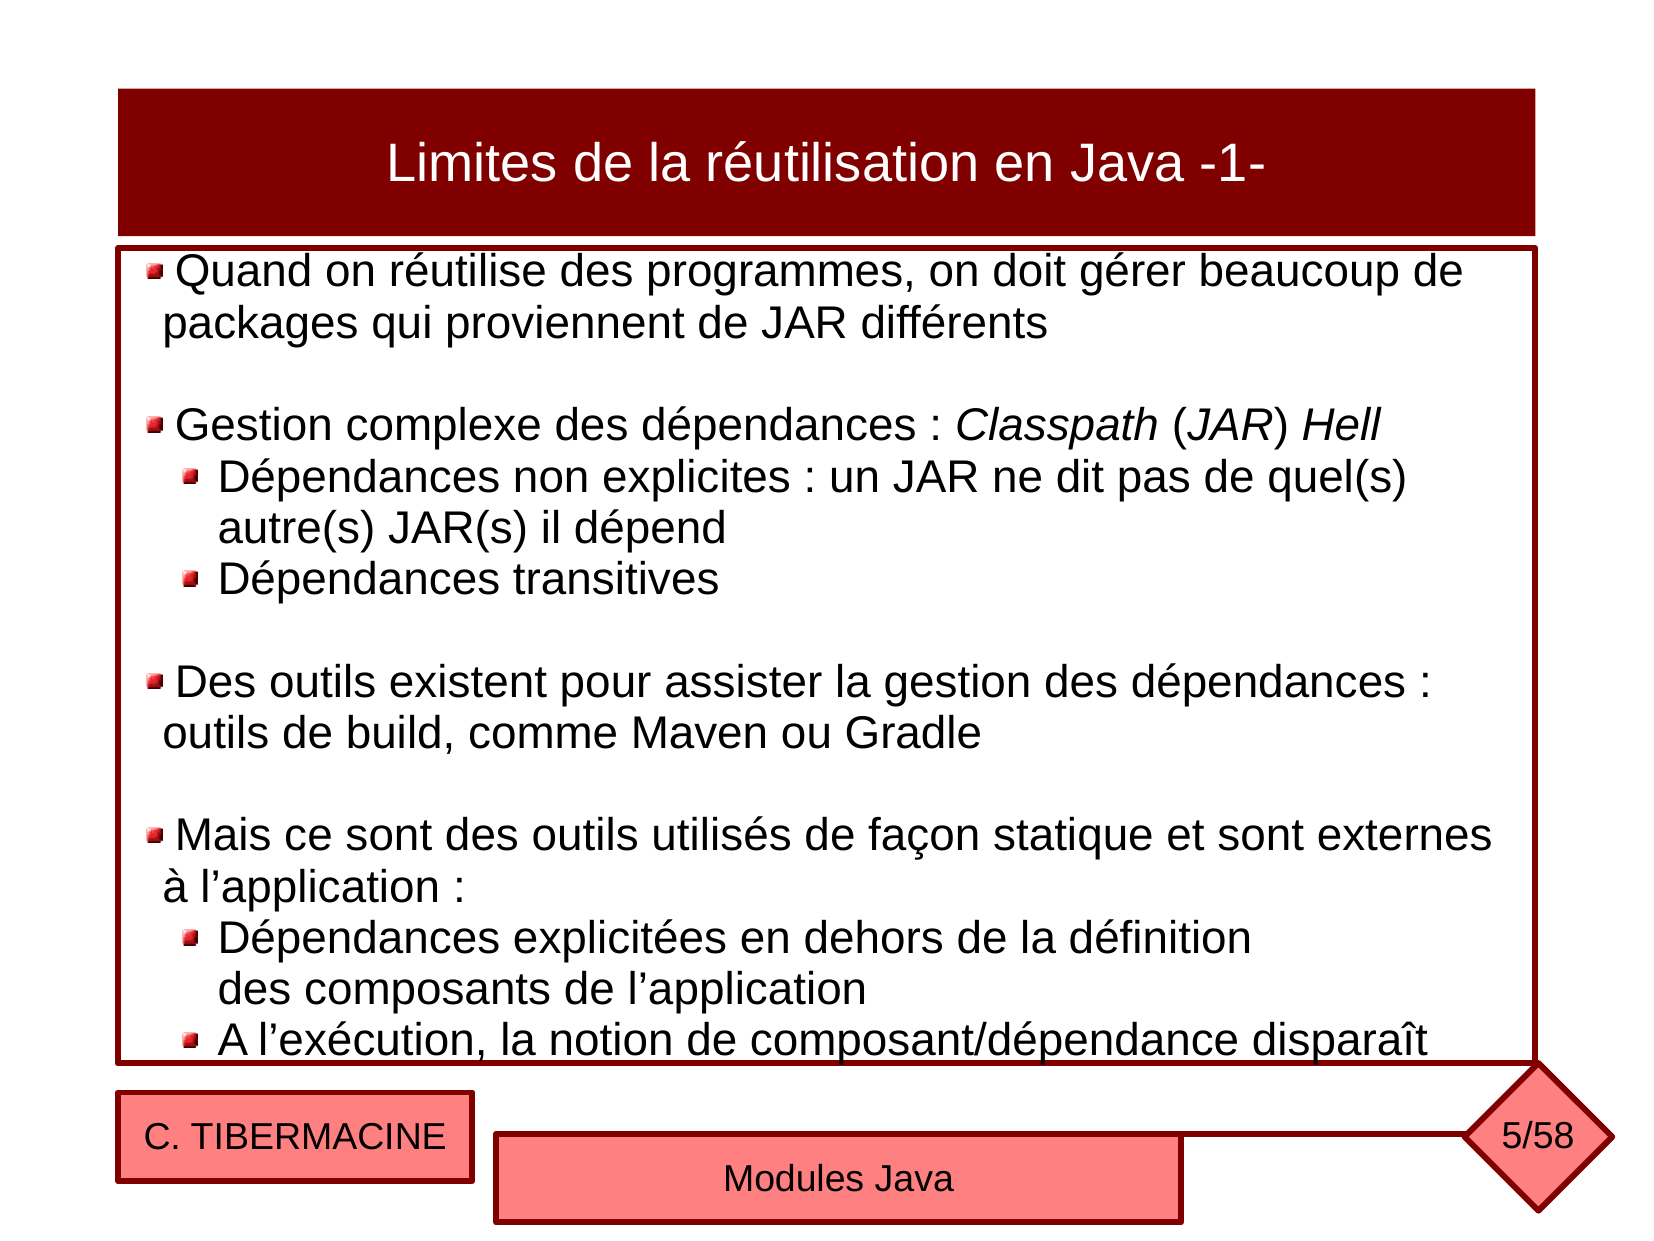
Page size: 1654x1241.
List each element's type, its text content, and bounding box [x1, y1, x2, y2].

picture [182, 570, 198, 587]
picture [146, 416, 163, 433]
picture [146, 673, 163, 689]
picture [146, 263, 163, 279]
text_box [1494, 1062, 1583, 1107]
picture [182, 1032, 198, 1048]
picture [182, 929, 198, 946]
text_box C. TIBERMACINE [118, 1092, 473, 1182]
text_box [1491, 1164, 1586, 1211]
text_box Quand on réutilise des programmes, on doit gérer beaucoup de packages qui proviennent de JAR différents Gestion complexe des dépendances : Classpath (JAR) Hell Dépendances non explicites : un JAR ne dit pas de quel(s) autre(s) JAR(s) il dépend Dépendances transitives Des outils existent pour assister la gestion des dépendances : outils de build, comme Maven ou Gradle Mais ce sont des outils utilisés de façon statique et sont externes à l’application : Dépendances explicitées en dehors de la définition des composants de l’application A l’exécution, la notion de composant/dépendance disparaît [118, 247, 1536, 1063]
text_box <numéro>/58 [1486, 1107, 1654, 1164]
picture [146, 827, 163, 843]
text_box [1464, 1115, 1486, 1159]
text_box Limites de la réutilisation en Java -1- [118, 88, 1536, 237]
text_box Modules Java [496, 1133, 1182, 1223]
picture [182, 468, 198, 484]
